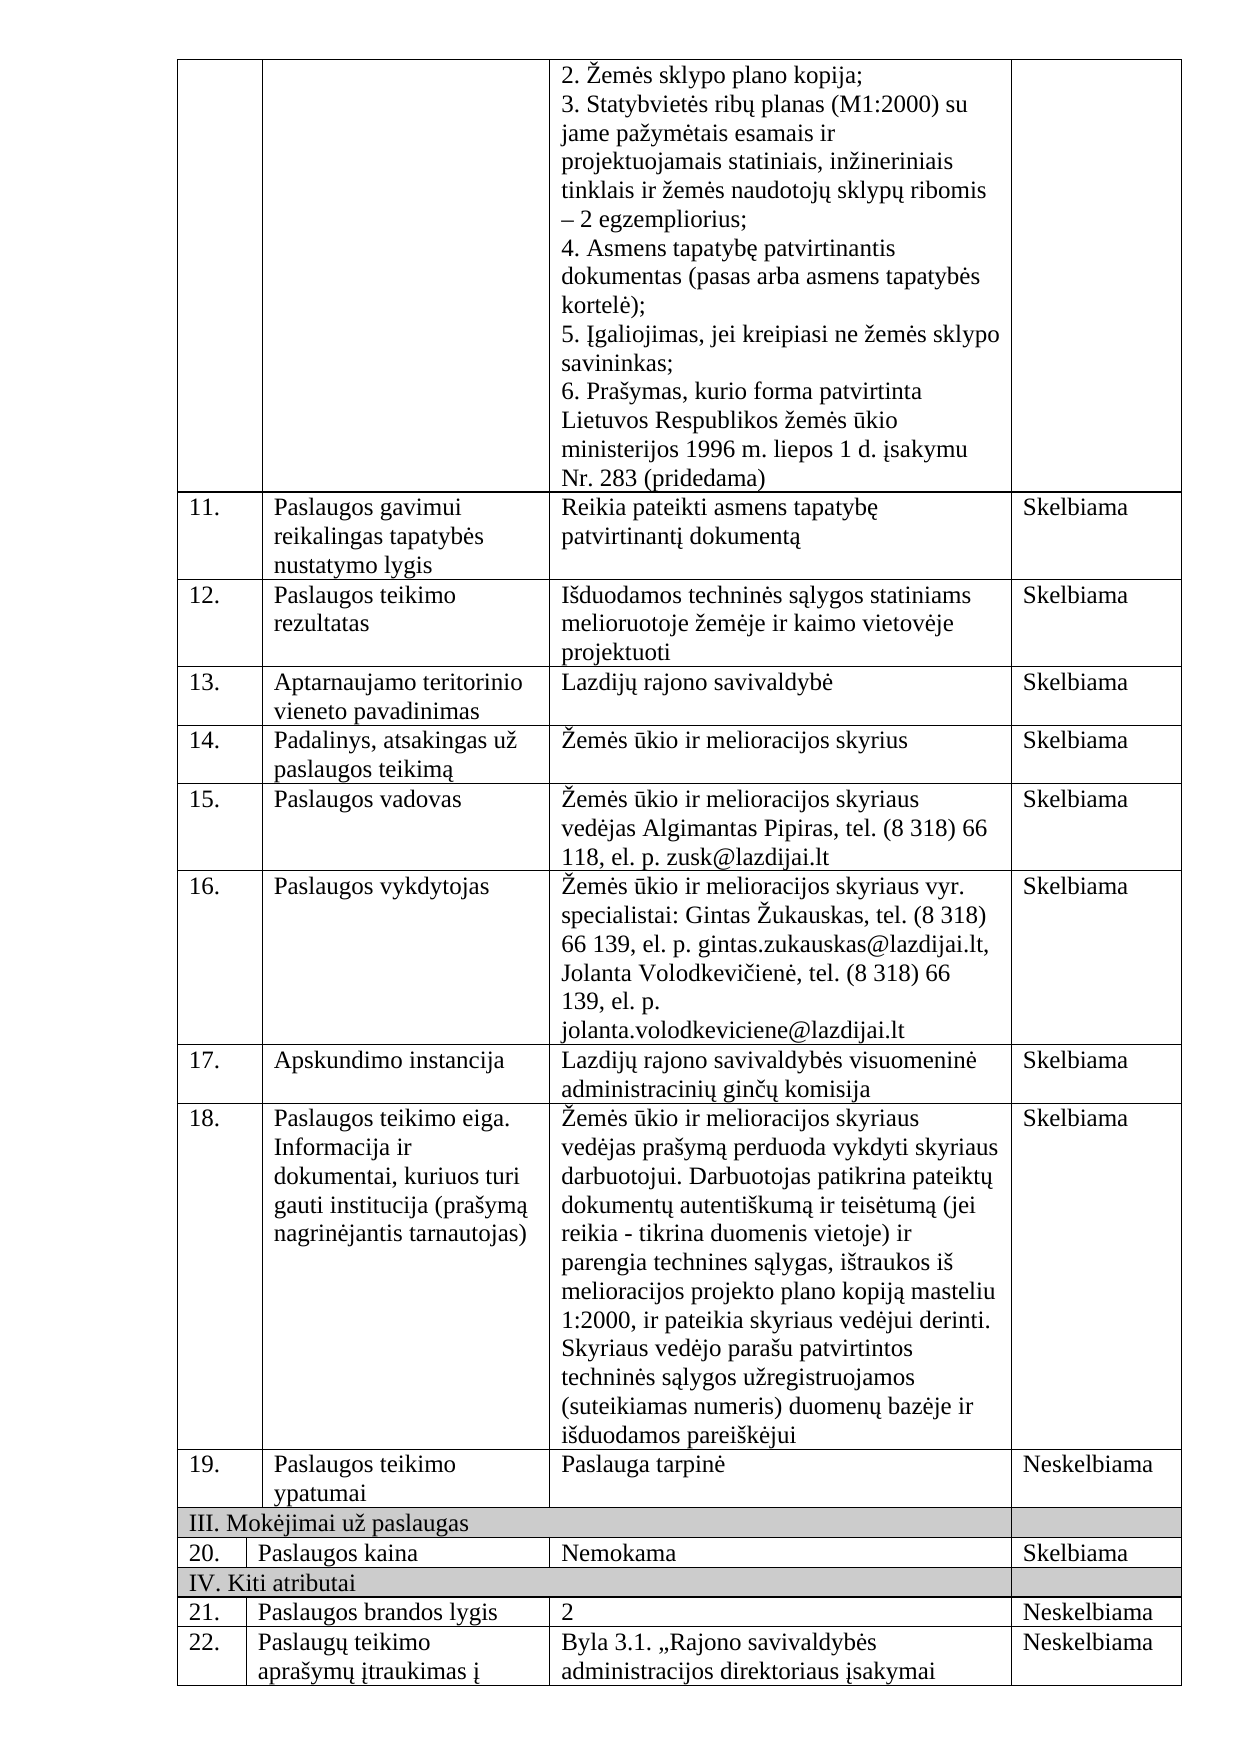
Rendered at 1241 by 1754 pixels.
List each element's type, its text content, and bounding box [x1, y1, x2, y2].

table_cell [263, 60, 549, 491]
table_cell Paslaugos vadovas [263, 784, 549, 870]
table_cell Neskelbiama [1012, 1450, 1181, 1507]
table_cell Byla 3.1. „Rajono savivaldybės administracijos direktoriaus įsakymai [550, 1627, 1011, 1685]
table_cell Padalinys, atsakingas už paslaugos teikimą [263, 726, 549, 783]
table_cell [178, 60, 262, 491]
table_cell Aptarnaujamo teritorinio vieneto pavadinimas [263, 667, 549, 724]
table_cell Skelbiama [1012, 1104, 1181, 1448]
table_cell Paslaugos teikimo ypatumai [263, 1450, 549, 1507]
table_cell 15. [178, 784, 262, 870]
table_cell Paslaugos vykdytojas [263, 871, 549, 1044]
table_cell Išduodamos techninės sąlygos statiniams melioruotoje žemėje ir kaimo vietovėje projektuoti [550, 580, 1011, 666]
table_cell Neskelbiama [1012, 1627, 1181, 1685]
table_cell Skelbiama [1012, 871, 1181, 1044]
table_cell Lazdijų rajono savivaldybės visuomeninė administracinių ginčų komisija [550, 1045, 1011, 1102]
table_cell 11. [178, 493, 262, 579]
table_cell III. Mokėjimai už paslaugas [178, 1508, 1011, 1537]
table_cell Skelbiama [1012, 493, 1181, 579]
table_cell 12. [178, 580, 262, 666]
table_cell Paslaugų teikimo aprašymų įtraukimas į [247, 1627, 549, 1685]
table_cell 22. [178, 1627, 246, 1685]
table_cell Žemės ūkio ir melioracijos skyrius [550, 726, 1011, 783]
table_cell Skelbiama [1012, 726, 1181, 783]
table_cell Apskundimo instancija [263, 1045, 549, 1102]
table_cell 18. [178, 1104, 262, 1448]
table_cell 2 [550, 1598, 1011, 1626]
table_cell Skelbiama [1012, 667, 1181, 724]
table_cell Paslaugos kaina [247, 1538, 549, 1567]
table_cell IV. Kiti atributai [178, 1568, 1011, 1596]
table_cell Žemės ūkio ir melioracijos skyriaus vedėjas prašymą perduoda vykdyti skyriaus darbuotojui. Darbuotojas patikrina pateiktų dokumentų autentiškumą ir teisėtumą (jei reikia - tikrina duomenis vietoje) ir parengia technines sąlygas, ištraukos iš melioracijos projekto plano kopiją masteliu 1:2000, ir pateikia skyriaus vedėjui derinti. Skyriaus vedėjo parašu patvirtintos techninės sąlygos užregistruojamos (suteikiamas numeris) duomenų bazėje ir išduodamos pareiškėjui [550, 1104, 1011, 1448]
table_cell Skelbiama [1012, 1045, 1181, 1102]
table_cell Lazdijų rajono savivaldybė [550, 667, 1011, 724]
table_cell Paslauga tarpinė [550, 1450, 1011, 1507]
table_cell Nemokama [550, 1538, 1011, 1567]
table_cell 19. [178, 1450, 262, 1507]
table_cell 20. [178, 1538, 246, 1567]
table_cell Paslaugos teikimo rezultatas [263, 580, 549, 666]
table_cell 16. [178, 871, 262, 1044]
table_cell Neskelbiama [1012, 1598, 1181, 1626]
table_cell 21. [178, 1598, 246, 1626]
table_cell Skelbiama [1012, 784, 1181, 870]
table_cell 13. [178, 667, 262, 724]
table_cell [1012, 1508, 1181, 1537]
table_cell [1012, 60, 1181, 491]
table_cell Skelbiama [1012, 1538, 1181, 1567]
table_cell 17. [178, 1045, 262, 1102]
table_cell Paslaugos teikimo eiga. Informacija ir dokumentai, kuriuos turi gauti institucija (prašymą nagrinėjantis tarnautojas) [263, 1104, 549, 1448]
table_cell Skelbiama [1012, 580, 1181, 666]
table_cell Žemės ūkio ir melioracijos skyriaus vedėjas Algimantas Pipiras, tel. (8 318) 66 118, el. p. zusk@lazdijai.lt [550, 784, 1011, 870]
table_cell [1012, 1568, 1181, 1596]
table_cell 2. Žemės sklypo plano kopija; 3. Statybvietės ribų planas (M1:2000) su jame pažymėtais esamais ir projektuojamais statiniais, inžineriniais tinklais ir žemės naudotojų sklypų ribomis – 2 egzempliorius; 4. Asmens tapatybę patvirtinantis dokumentas (pasas arba asmens tapatybės kortelė); 5. Įgaliojimas, jei kreipiasi ne žemės sklypo savininkas; 6. Prašymas, kurio forma patvirtinta Lietuvos Respublikos žemės ūkio ministerijos 1996 m. liepos 1 d. įsakymu Nr. 283 (pridedama) [550, 60, 1011, 491]
table_cell Paslaugos brandos lygis [247, 1598, 549, 1626]
table_cell Paslaugos gavimui reikalingas tapatybės nustatymo lygis [263, 493, 549, 579]
table_cell 14. [178, 726, 262, 783]
table_cell Reikia pateikti asmens tapatybę patvirtinantį dokumentą [550, 493, 1011, 579]
table_cell Žemės ūkio ir melioracijos skyriaus vyr. specialistai: Gintas Žukauskas, tel. (8 318) 66 139, el. p. gintas.zukauskas@lazdijai.lt, Jolanta Volodkevičienė, tel. (8 318) 66 139, el. p. jolanta.volodkeviciene@lazdijai.lt [550, 871, 1011, 1044]
